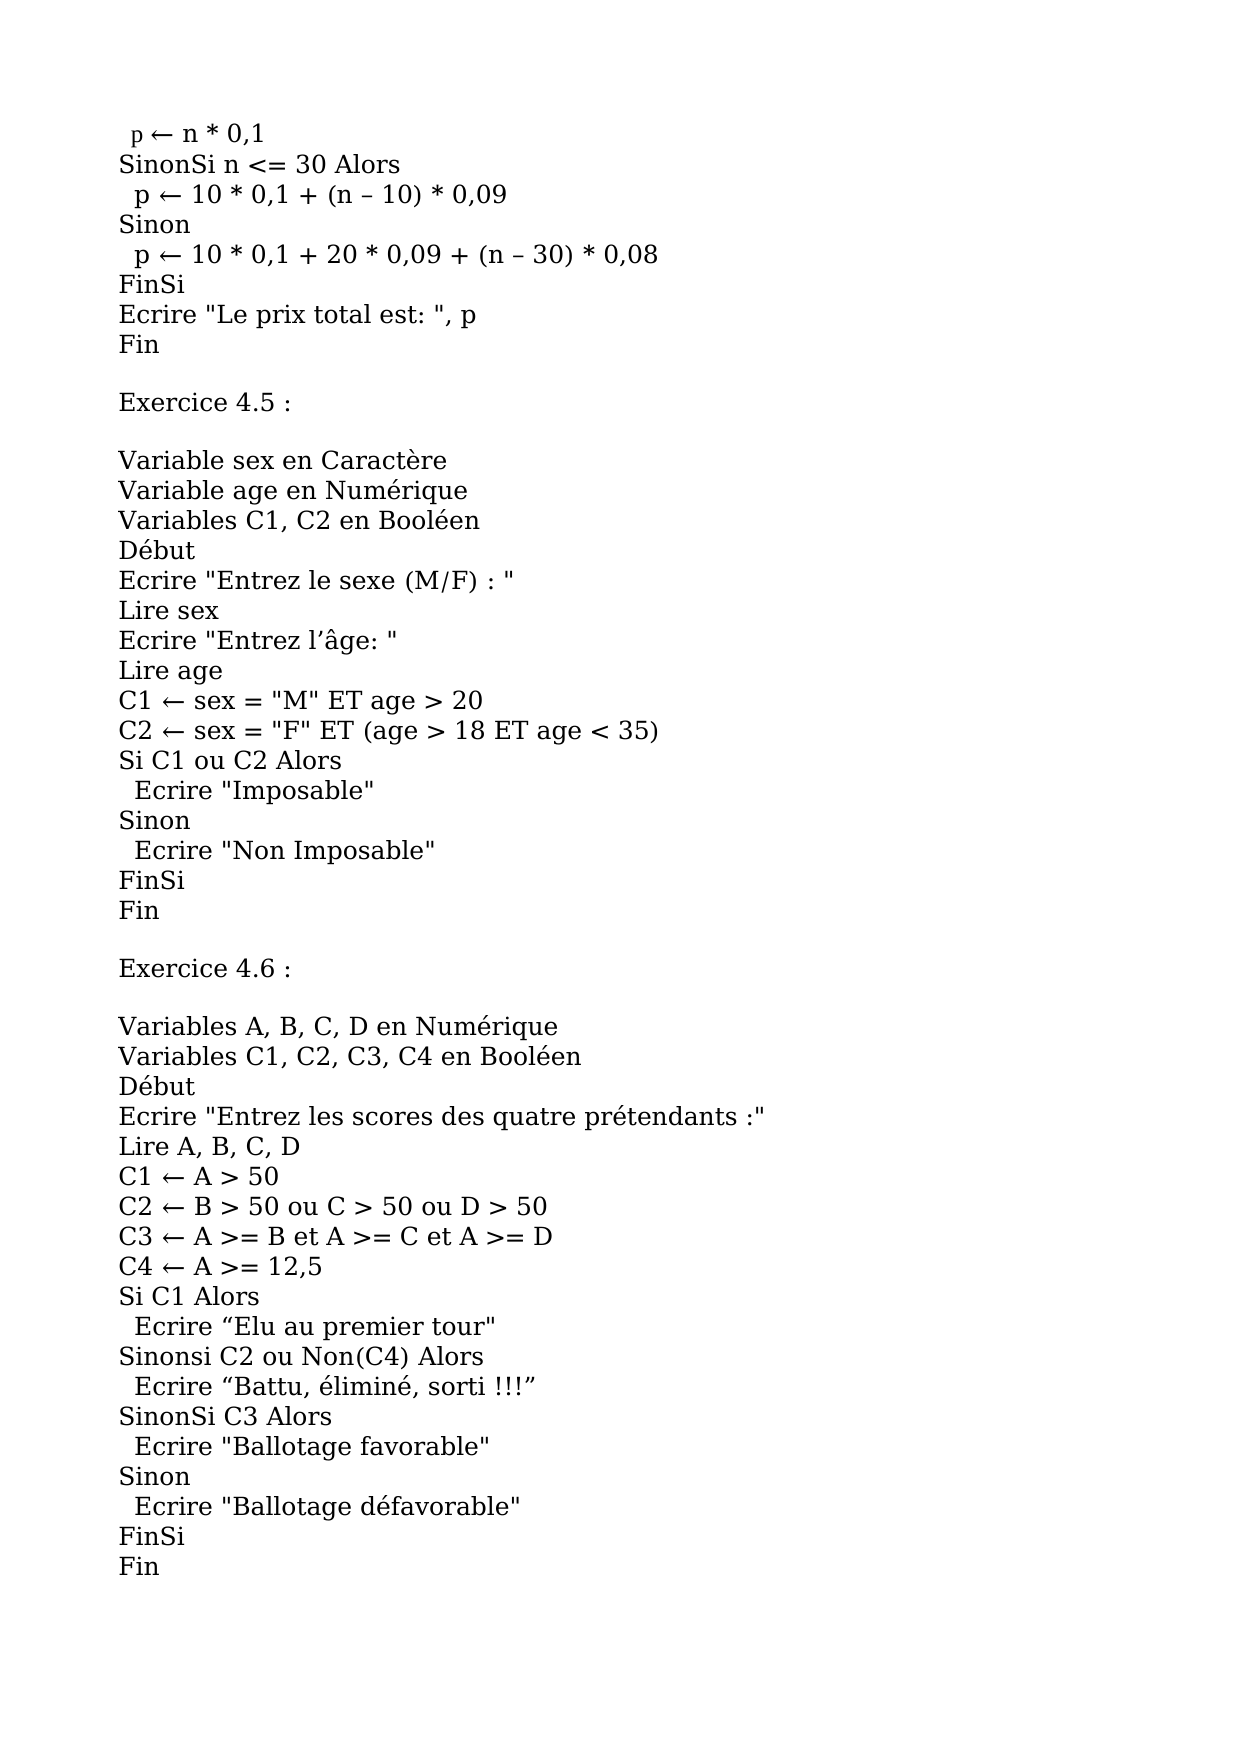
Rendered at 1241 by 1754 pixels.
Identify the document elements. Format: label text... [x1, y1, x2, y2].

text FinSi [118, 864, 1122, 894]
text Sinonsi C2 ou Non(C4) Alors [118, 1340, 1122, 1370]
text Variable age en Numérique [118, 474, 1122, 504]
text Ecrire "Ballotage défavorable" [118, 1490, 1122, 1520]
text C4 ← A >= 12,5 [118, 1250, 1122, 1280]
text p ← 10 * 0,1 + (n – 10) * 0,09 [118, 178, 1122, 208]
text Début [118, 534, 1122, 564]
text Variables C1, C2, C3, C4 en Booléen [118, 1040, 1122, 1070]
text C1 ← sex = "M" ET age > 20 [118, 684, 1122, 714]
text Ecrire "Non Imposable" [118, 834, 1122, 864]
text Ecrire "Entrez les scores des quatre prétendants :" [118, 1100, 1122, 1130]
text Lire age [118, 654, 1122, 684]
text C3 ← A >= B et A >= C et A >= D [118, 1220, 1122, 1250]
text Fin [118, 894, 1122, 924]
text Si C1 Alors [118, 1280, 1122, 1310]
text Lire A, B, C, D [118, 1130, 1122, 1160]
text Variables A, B, C, D en Numérique [118, 1010, 1122, 1040]
text Ecrire "Entrez l’âge: " [118, 624, 1122, 654]
text Ecrire "Imposable" [118, 774, 1122, 804]
text Lire sex [118, 594, 1122, 624]
text Variable sex en Caractère [118, 444, 1122, 474]
text Sinon [118, 208, 1122, 238]
text p ← 10 * 0,1 + 20 * 0,09 + (n – 30) * 0,08 [118, 238, 1122, 268]
text FinSi [118, 1520, 1122, 1550]
text SinonSi n <= 30 Alors [118, 148, 1122, 178]
text C2 ← B > 50 ou C > 50 ou D > 50 [118, 1190, 1122, 1220]
text Ecrire “Elu au premier tour" [118, 1310, 1122, 1340]
text Exercice 4.5 : [118, 386, 1122, 416]
text p ← n * 0,1 [118, 118, 1122, 148]
text FinSi [118, 268, 1122, 298]
text Exercice 4.6 : [118, 952, 1122, 982]
text Variables C1, C2 en Booléen [118, 504, 1122, 534]
text Ecrire "Entrez le sexe (M/F) : " [118, 564, 1122, 594]
text Fin [118, 328, 1122, 358]
text Ecrire "Ballotage favorable" [118, 1430, 1122, 1460]
text Si C1 ou C2 Alors [118, 744, 1122, 774]
text Début [118, 1070, 1122, 1100]
text C2 ← sex = "F" ET (age > 18 ET age < 35) [118, 714, 1122, 744]
text C1 ← A > 50 [118, 1160, 1122, 1190]
text Ecrire "Le prix total est: ", p [118, 298, 1122, 328]
text Ecrire “Battu, éliminé, sorti !!!” [118, 1370, 1122, 1400]
text Sinon [118, 804, 1122, 834]
text SinonSi C3 Alors [118, 1400, 1122, 1430]
text Sinon [118, 1460, 1122, 1490]
text Fin [118, 1550, 1122, 1580]
